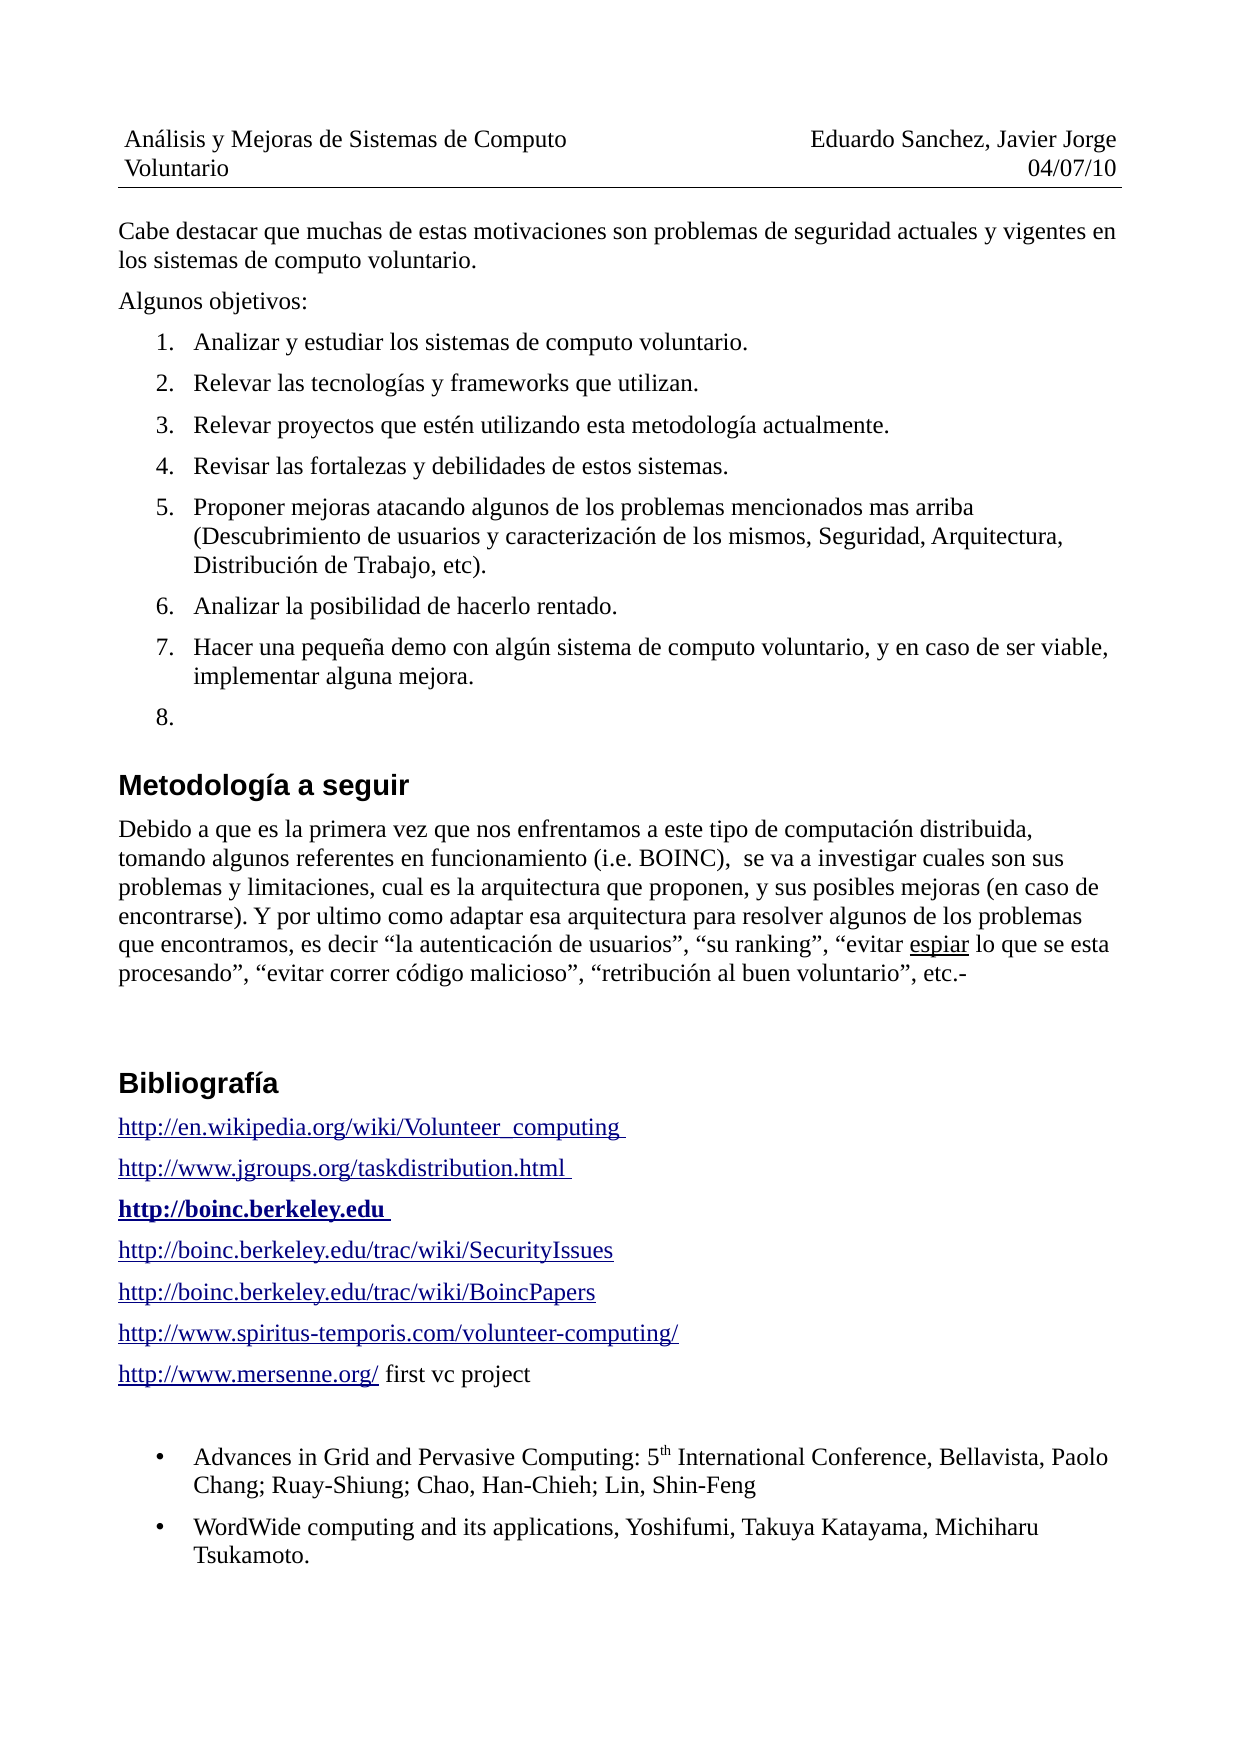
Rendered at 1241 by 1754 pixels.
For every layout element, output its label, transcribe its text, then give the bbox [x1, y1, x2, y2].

list Analizar y estudiar los sistemas de computo voluntario. [156, 327, 1122, 356]
text Cabe destacar que muchas de estas motivaciones son problemas de seguridad actuales y vigentes en los sistemas de computo voluntario. [118, 216, 1122, 273]
text http://boinc.berkeley.edu/trac/wiki/SecurityIssues [118, 1236, 1122, 1264]
list Relevar proyectos que estén utilizando esta metodología actualmente. [156, 410, 1122, 438]
list Analizar la posibilidad de hacerlo rentado. [156, 591, 1122, 620]
text http://www.mersenne.org/ first vc project [118, 1359, 1122, 1388]
list Proponer mejoras atacando algunos de los problemas mencionados mas arriba (Descubrimiento de usuarios y caracterización de los mismos, Seguridad, Arquitectura, Distribución de Trabajo, etc). [156, 492, 1122, 578]
text http://boinc.berkeley.edu/trac/wiki/BoincPapers [118, 1277, 1122, 1306]
subtitle Metodología a seguir [118, 768, 1122, 802]
list Revisar las fortalezas y debilidades de estos sistemas. [156, 451, 1122, 480]
text http://www.jgroups.org/taskdistribution.html [118, 1153, 1122, 1182]
list Advances in Grid and Pervasive Computing: 5th International Conference, Bellavista, Paolo Chang; Ruay-Shiung; Chao, Han-Chieh; Lin, Shin-Feng [156, 1442, 1122, 1499]
text Debido a que es la primera vez que nos enfrentamos a este tipo de computación distribuida, tomando algunos referentes en funcionamiento (i.e. BOINC), se va a investigar cuales son sus problemas y limitaciones, cual es la arquitectura que proponen, y sus posibles mejoras (en caso de encontrarse). Y por ultimo como adaptar esa arquitectura para resolver algunos de los problemas que encontramos, es decir “la autenticación de usuarios”, “su ranking”, “evitar espiar lo que se esta procesando”, “evitar correr código malicioso”, “retribución al buen voluntario”, etc.- [118, 814, 1122, 987]
list WordWide computing and its applications, Yoshifumi, Takuya Katayama, Michiharu Tsukamoto. [156, 1512, 1122, 1569]
subtitle Bibliografía [118, 1066, 1122, 1099]
text http://boinc.berkeley.edu [118, 1194, 1122, 1223]
text http://en.wikipedia.org/wiki/Volunteer_computing [118, 1112, 1122, 1141]
text http://www.spiritus-temporis.com/volunteer-computing/ [118, 1318, 1122, 1347]
list Relevar las tecnologías y frameworks que utilizan. [156, 368, 1122, 397]
list Hacer una pequeña demo con algún sistema de computo voluntario, y en caso de ser viable, implementar alguna mejora. [156, 632, 1122, 690]
